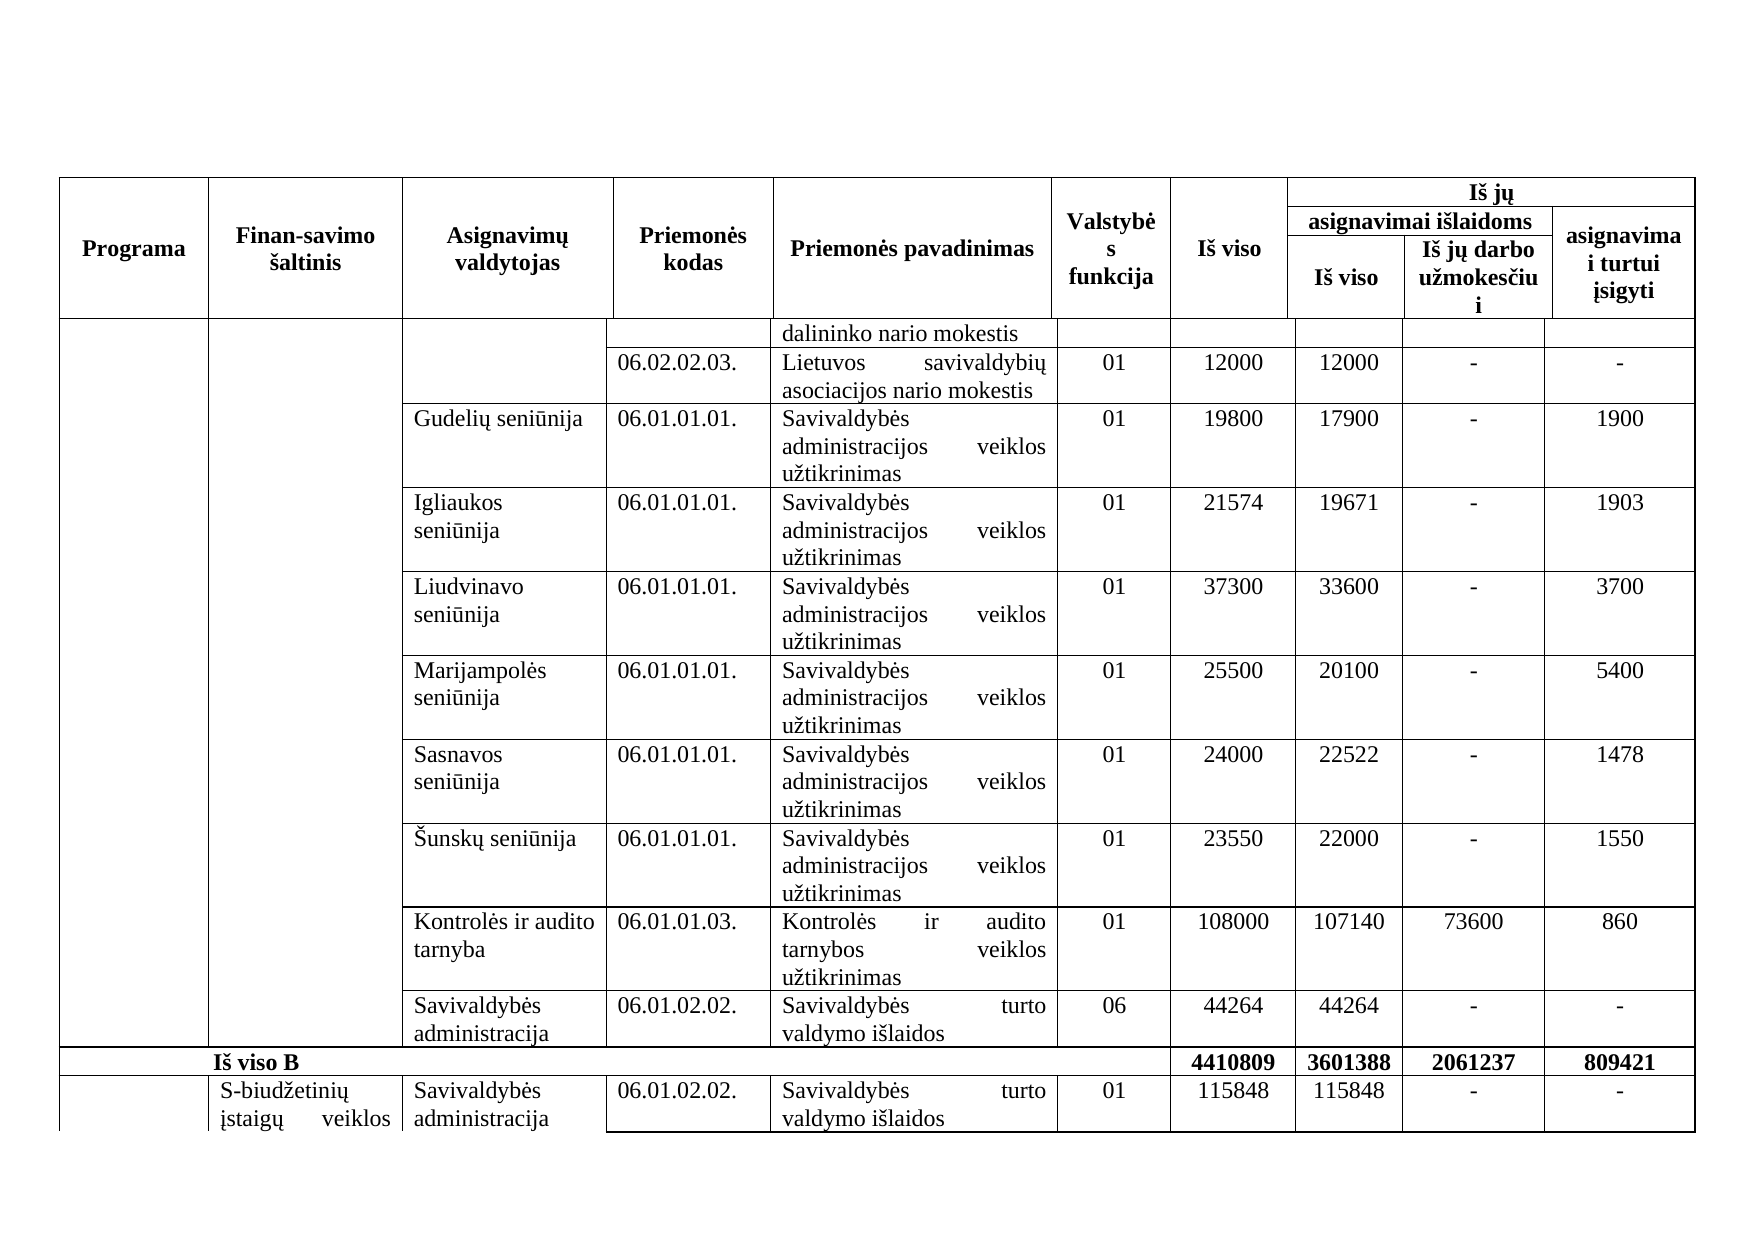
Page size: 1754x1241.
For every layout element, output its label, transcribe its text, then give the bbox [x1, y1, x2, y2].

table_cell 115848 [1171, 1076, 1295, 1131]
table_cell [1171, 319, 1295, 347]
table_cell Savivaldybės administracijos veiklos užtikrinimas [771, 740, 1057, 822]
table_cell [1296, 319, 1402, 347]
table_cell 17900 [1296, 404, 1402, 487]
table_cell [60, 823, 208, 906]
table_cell - [1403, 1076, 1544, 1131]
table_cell Lietuvos savivaldybių asociacijos nario mokestis [771, 348, 1057, 403]
table_cell 21574 [1171, 488, 1295, 571]
table_header Asignavimų valdytojas [403, 178, 613, 318]
table_cell Sasnavos seniūnija [403, 740, 606, 822]
table_cell Iš viso [1288, 236, 1404, 318]
table_cell Iš viso B [60, 1048, 1170, 1075]
table_cell 06 [1058, 991, 1170, 1046]
table_cell 1900 [1545, 404, 1694, 487]
table_cell 06.01.01.01. [607, 488, 770, 571]
table_cell - [1545, 319, 1694, 347]
table_header Finan-savimo šaltinis [209, 178, 402, 318]
table_cell 06.01.01.01. [607, 740, 770, 822]
table_cell 33600 [1296, 572, 1402, 655]
table_cell [209, 571, 402, 655]
table_header Programa [60, 178, 208, 318]
table_cell asignavimai turtui įsigyti [1553, 207, 1694, 318]
table_cell Kontrolės ir audito tarnybos veiklos užtikrinimas [771, 908, 1057, 990]
table_cell [209, 739, 402, 822]
table_cell - [1403, 572, 1544, 655]
table_cell [60, 739, 208, 822]
table_cell 19800 [1171, 404, 1295, 487]
table_cell 01 [1058, 572, 1170, 655]
table_cell 06.01.01.01. [607, 404, 770, 487]
table_cell - [1545, 348, 1694, 403]
table_cell 25500 [1171, 656, 1295, 739]
table_cell - [1403, 740, 1544, 822]
table_cell - [1403, 824, 1544, 906]
table_cell 19671 [1296, 488, 1402, 571]
table_cell 01 [1058, 488, 1170, 571]
table_cell 2061237 [1403, 1048, 1544, 1075]
table_cell dalininko nario mokestis [771, 319, 1057, 347]
table_cell 1903 [1545, 488, 1694, 571]
table_cell 44264 [1171, 991, 1295, 1046]
table_cell 107140 [1296, 908, 1402, 990]
table_cell [60, 347, 208, 403]
table_cell Savivaldybės administracija [403, 1076, 606, 1131]
table_cell Savivaldybės administracijos veiklos užtikrinimas [771, 656, 1057, 739]
table_cell Marijampolės seniūnija [403, 656, 606, 739]
table_cell [60, 1076, 208, 1131]
table_cell 1478 [1545, 740, 1694, 822]
table_cell 06.01.02.02. [607, 1076, 770, 1131]
table_cell [60, 655, 208, 739]
table_cell Savivaldybės administracijos veiklos užtikrinimas [771, 572, 1057, 655]
table_cell [209, 319, 402, 347]
table_cell [209, 347, 402, 403]
table_cell [209, 403, 402, 487]
table_cell 06.01.01.01. [607, 824, 770, 906]
table_cell 108000 [1171, 908, 1295, 990]
table_cell 12000 [1296, 348, 1402, 403]
table_cell 44264 [1296, 991, 1402, 1046]
table_cell [60, 990, 208, 1046]
table_cell [1058, 319, 1170, 347]
table_cell 12000 [1171, 348, 1295, 403]
table_cell Šunskų seniūnija [403, 824, 606, 906]
table_cell 22000 [1296, 824, 1402, 906]
table_cell - [1403, 348, 1544, 403]
table_header Valstybės funkcija [1052, 178, 1170, 318]
table_cell [607, 319, 770, 347]
table_cell 1550 [1545, 824, 1694, 906]
table_cell Savivaldybės turto valdymo išlaidos [771, 1076, 1057, 1131]
table_cell [60, 571, 208, 655]
table_cell S-biudžetinių įstaigų veiklos [209, 1076, 402, 1131]
table_cell 01 [1058, 740, 1170, 822]
table_cell 23550 [1171, 824, 1295, 906]
table_cell [60, 319, 208, 347]
table_cell 06.01.01.03. [607, 908, 770, 990]
table_cell 01 [1058, 404, 1170, 487]
table_cell Savivaldybės administracijos veiklos užtikrinimas [771, 824, 1057, 906]
table_cell Igliaukos seniūnija [403, 488, 606, 571]
table_cell - [1403, 488, 1544, 571]
table_cell Savivaldybės administracijos veiklos užtikrinimas [771, 488, 1057, 571]
table_cell 860 [1545, 908, 1694, 990]
table_cell 01 [1058, 656, 1170, 739]
table_cell 06.02.02.03. [607, 348, 770, 403]
table_cell Kontrolės ir audito tarnyba [403, 908, 606, 990]
table_cell Liudvinavo seniūnija [403, 572, 606, 655]
table_cell Savivaldybės administracijos veiklos užtikrinimas [771, 404, 1057, 487]
table_cell [403, 347, 606, 403]
table_cell [403, 319, 606, 347]
table_cell [60, 906, 208, 990]
table_header Priemonės pavadinimas [774, 178, 1051, 318]
table_cell 06.01.01.01. [607, 656, 770, 739]
table_cell 01 [1058, 824, 1170, 906]
table_cell 73600 [1403, 908, 1544, 990]
table_cell 24000 [1171, 740, 1295, 822]
table_cell - [1403, 991, 1544, 1046]
table_cell 809421 [1545, 1048, 1694, 1075]
table_cell 20100 [1296, 656, 1402, 739]
table_cell [209, 906, 402, 990]
table_cell 3700 [1545, 572, 1694, 655]
table_header Priemonės kodas [614, 178, 773, 318]
table_cell - [1545, 991, 1694, 1046]
table_cell Savivaldybės turto valdymo išlaidos [771, 991, 1057, 1046]
table_cell [209, 990, 402, 1046]
table_header Iš jų [1288, 178, 1694, 206]
table_cell Gudelių seniūnija [403, 404, 606, 487]
table_cell 06.01.02.02. [607, 991, 770, 1046]
table_cell [209, 487, 402, 571]
table_cell 37300 [1171, 572, 1295, 655]
table_cell - [1545, 1076, 1694, 1131]
table_cell [60, 487, 208, 571]
table_cell Iš jų darbo užmokesčiui [1405, 236, 1552, 318]
table_cell 4410809 [1171, 1048, 1295, 1075]
table_cell [60, 403, 208, 487]
table_cell 01 [1058, 348, 1170, 403]
table_cell 22522 [1296, 740, 1402, 822]
table_cell Savivaldybės administracija [403, 991, 606, 1046]
table_cell - [1403, 656, 1544, 739]
table_cell [209, 655, 402, 739]
table_cell 115848 [1296, 1076, 1402, 1131]
table_header Iš viso [1171, 178, 1287, 318]
table_cell 3601388 [1296, 1048, 1402, 1075]
table_cell - [1403, 404, 1544, 487]
table_cell 01 [1058, 908, 1170, 990]
table_cell [209, 823, 402, 906]
table_cell asignavimai išlaidoms [1288, 207, 1552, 234]
table_cell - [1403, 319, 1544, 347]
table_cell 5400 [1545, 656, 1694, 739]
table_cell 06.01.01.01. [607, 572, 770, 655]
table_cell 01 [1058, 1076, 1170, 1131]
